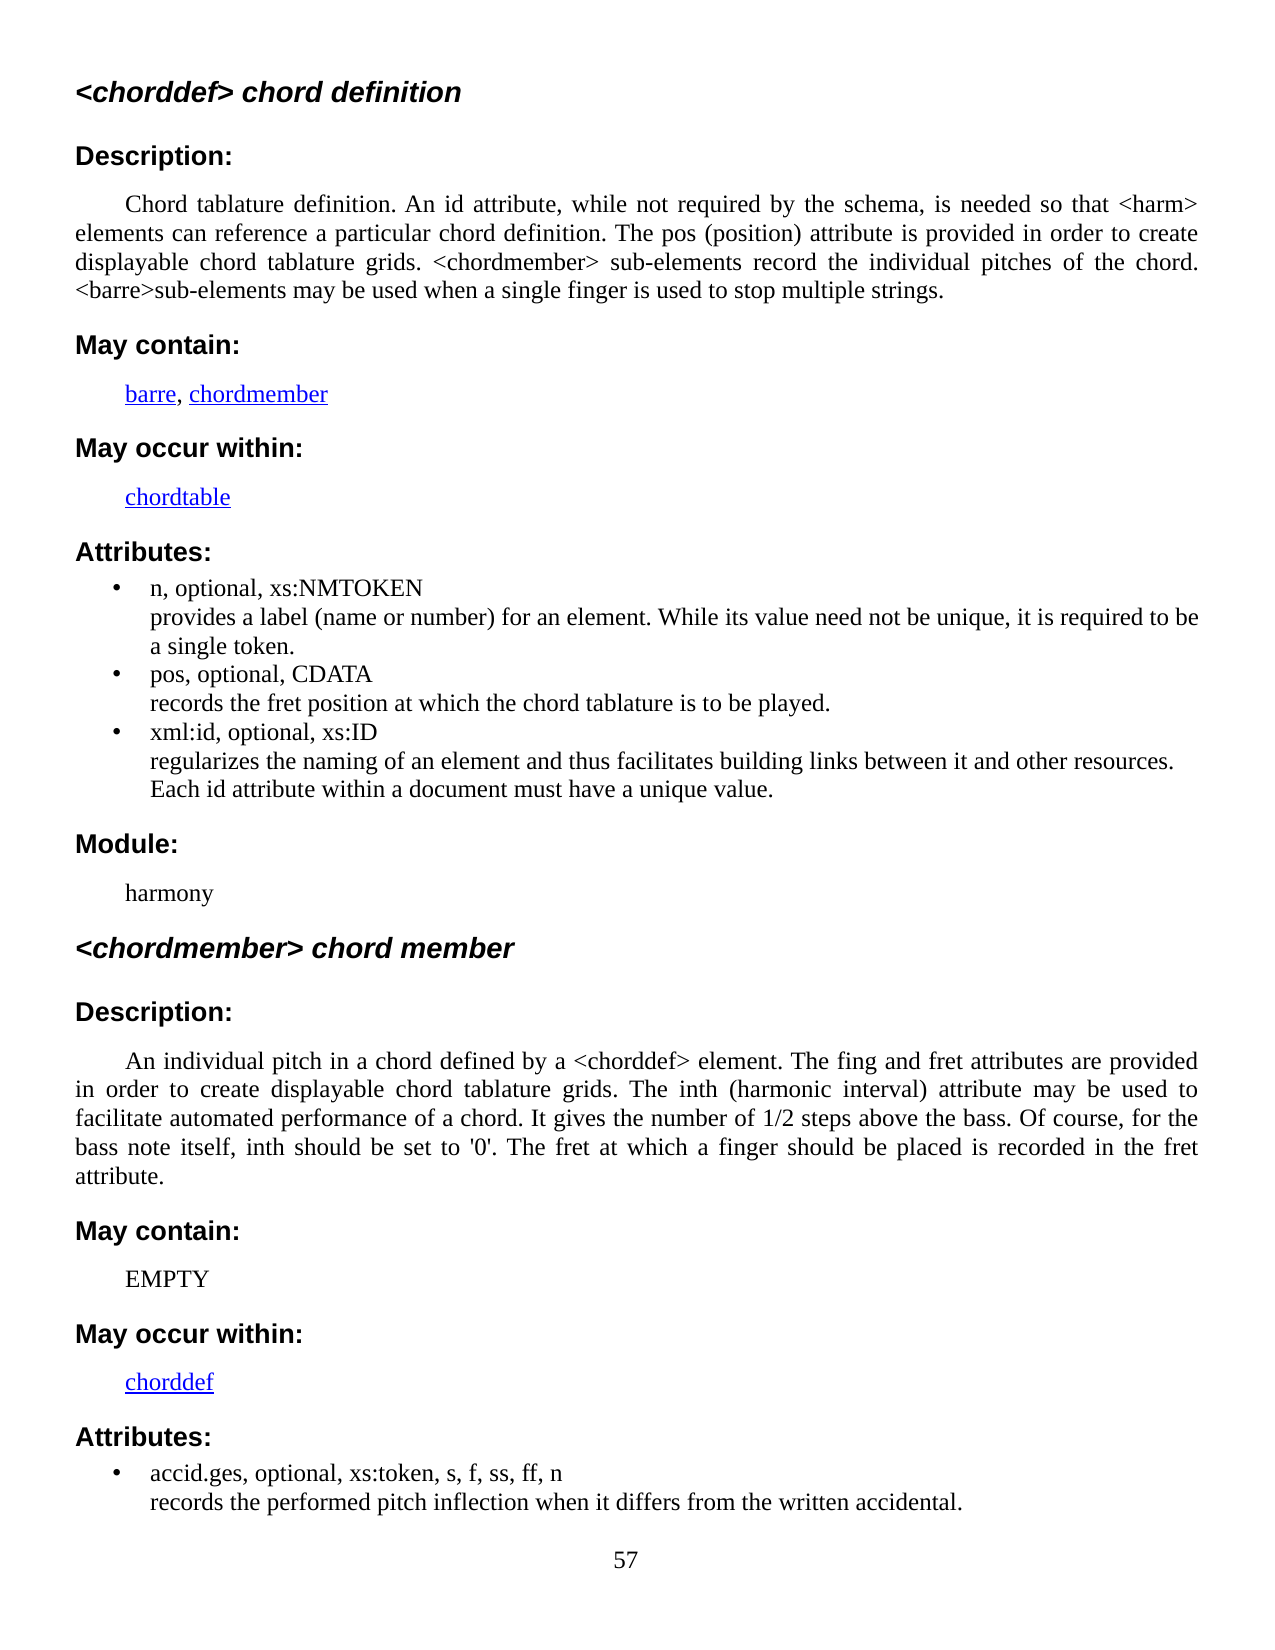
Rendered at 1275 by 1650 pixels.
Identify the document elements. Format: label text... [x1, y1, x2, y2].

list pos, optional, CDATA records the fret position at which the chord tablature is to be played. [112, 659, 1200, 717]
subtitle Attributes: [75, 1421, 1200, 1452]
list n, optional, xs:NMTOKEN provides a label (name or number) for an element. While its value need not be unique, it is required to be a single token. [112, 573, 1200, 659]
subtitle May occur within: [75, 432, 1200, 464]
subtitle Description: [75, 996, 1200, 1027]
text An individual pitch in a chord defined by a <chorddef> element. The fing and fret attributes are provided in order to create displayable chord tablature grids. The inth (harmonic interval) attribute may be used to facilitate automated performance of a chord. It gives the number of 1/2 steps above the bass. Of course, for the bass note itself, inth should be set to '0'. The fret at which a finger should be placed is recorded in the fret attribute. [75, 1046, 1200, 1189]
list accid.ges, optional, xs:token, s, f, ss, ff, n records the performed pitch inflection when it differs from the written accidental. [112, 1458, 1200, 1516]
subtitle Module: [75, 828, 1200, 859]
subtitle Description: [75, 140, 1200, 171]
subtitle May contain: [75, 329, 1200, 361]
subtitle May contain: [75, 1214, 1200, 1246]
subtitle May occur within: [75, 1318, 1200, 1349]
subtitle Attributes: [75, 536, 1200, 567]
subtitle <chordmember> chord member [75, 931, 1200, 965]
text chordtable [75, 482, 1200, 511]
subtitle <chorddef> chord definition [75, 75, 1200, 108]
text EMPTY [75, 1264, 1200, 1293]
list xml:id, optional, xs:ID regularizes the naming of an element and thus facilitates building links between it and other resources. Each id attribute within a document must have a unique value. [112, 717, 1200, 803]
text Chord tablature definition. An id attribute, while not required by the schema, is needed so that <harm> elements can reference a particular chord definition. The pos (position) attribute is provided in order to create displayable chord tablature grids. <chordmember> sub-elements record the individual pitches of the chord. <barre>sub-elements may be used when a single finger is used to stop multiple strings. [75, 189, 1200, 304]
text chorddef [75, 1367, 1200, 1396]
text barre, chordmember [75, 379, 1200, 407]
text harmony [75, 878, 1200, 906]
